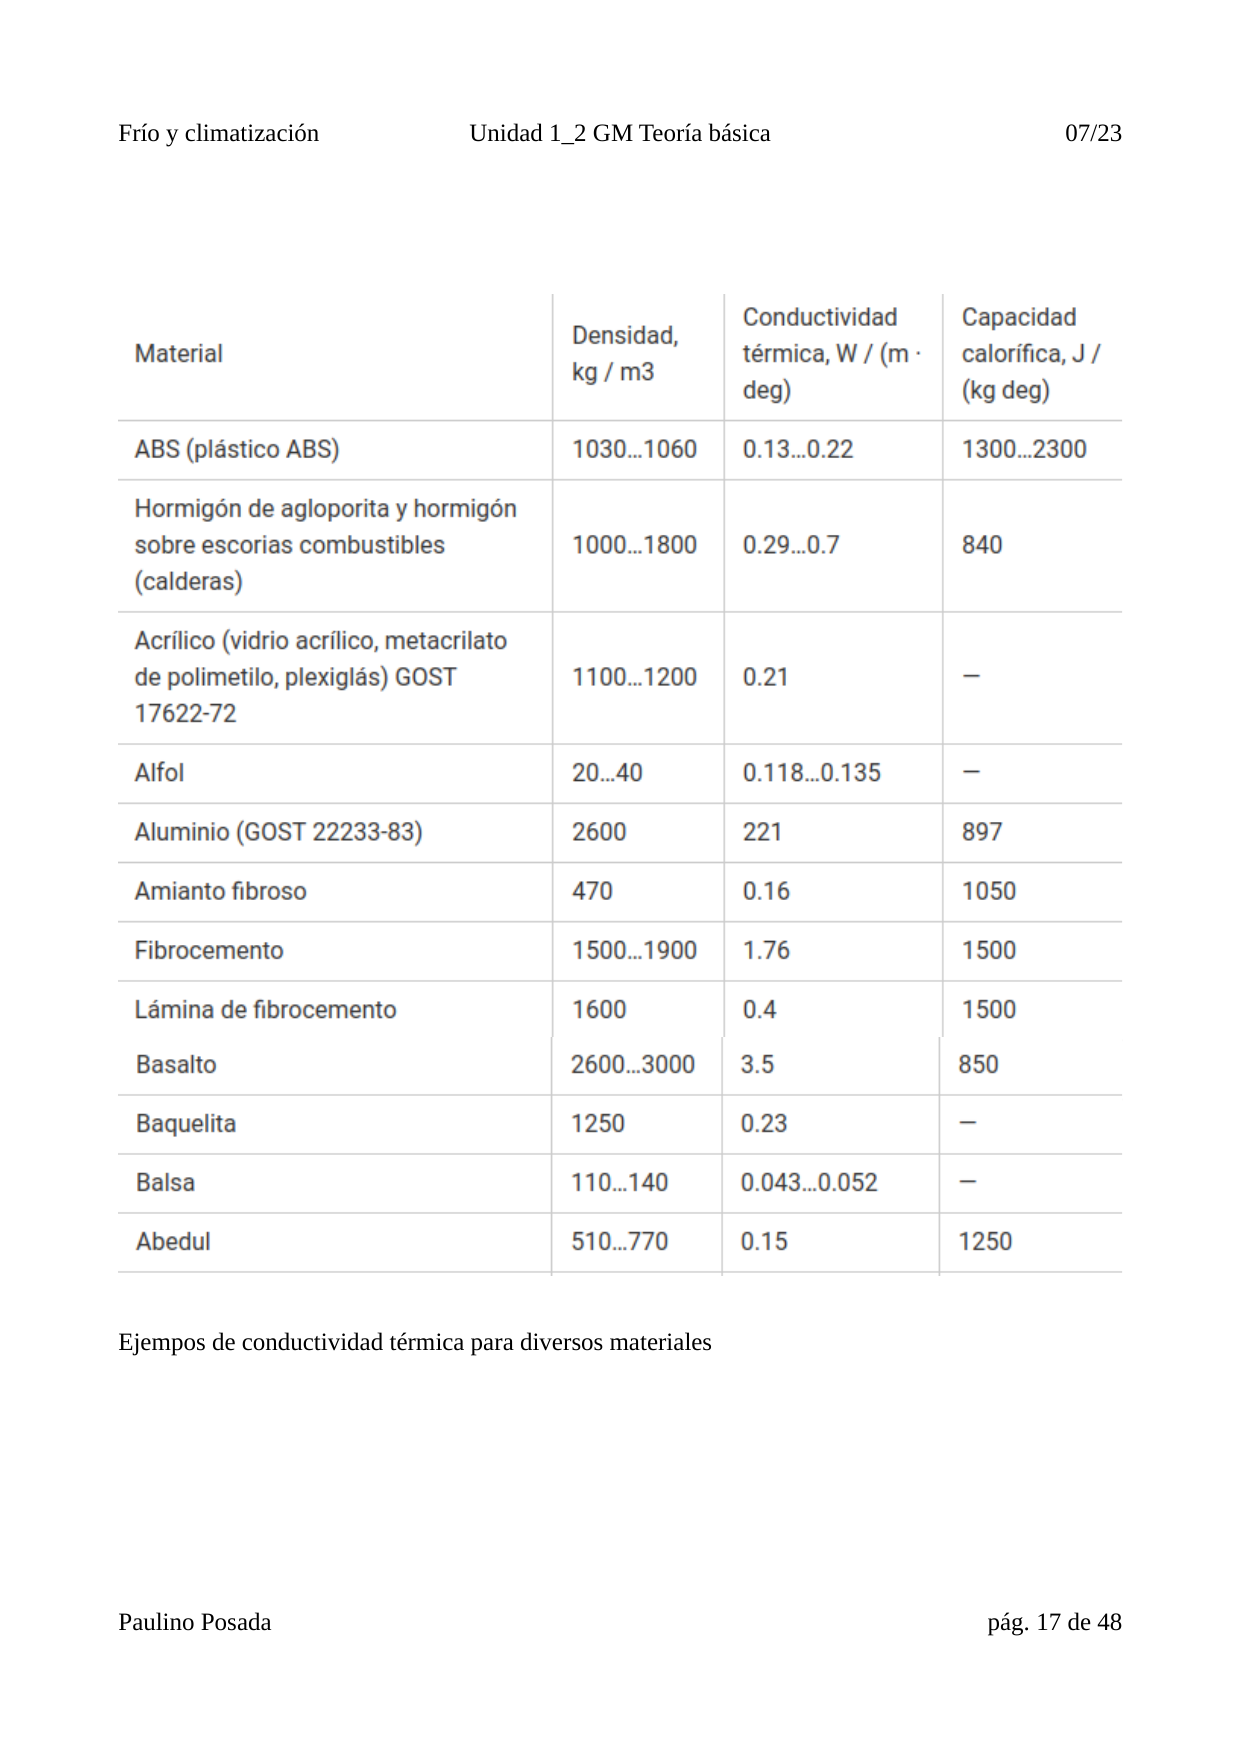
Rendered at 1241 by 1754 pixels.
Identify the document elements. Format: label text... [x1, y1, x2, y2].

text Ejempos de conductividad térmica para diversos materiales [118, 1327, 1122, 1356]
picture [118, 294, 1123, 1276]
